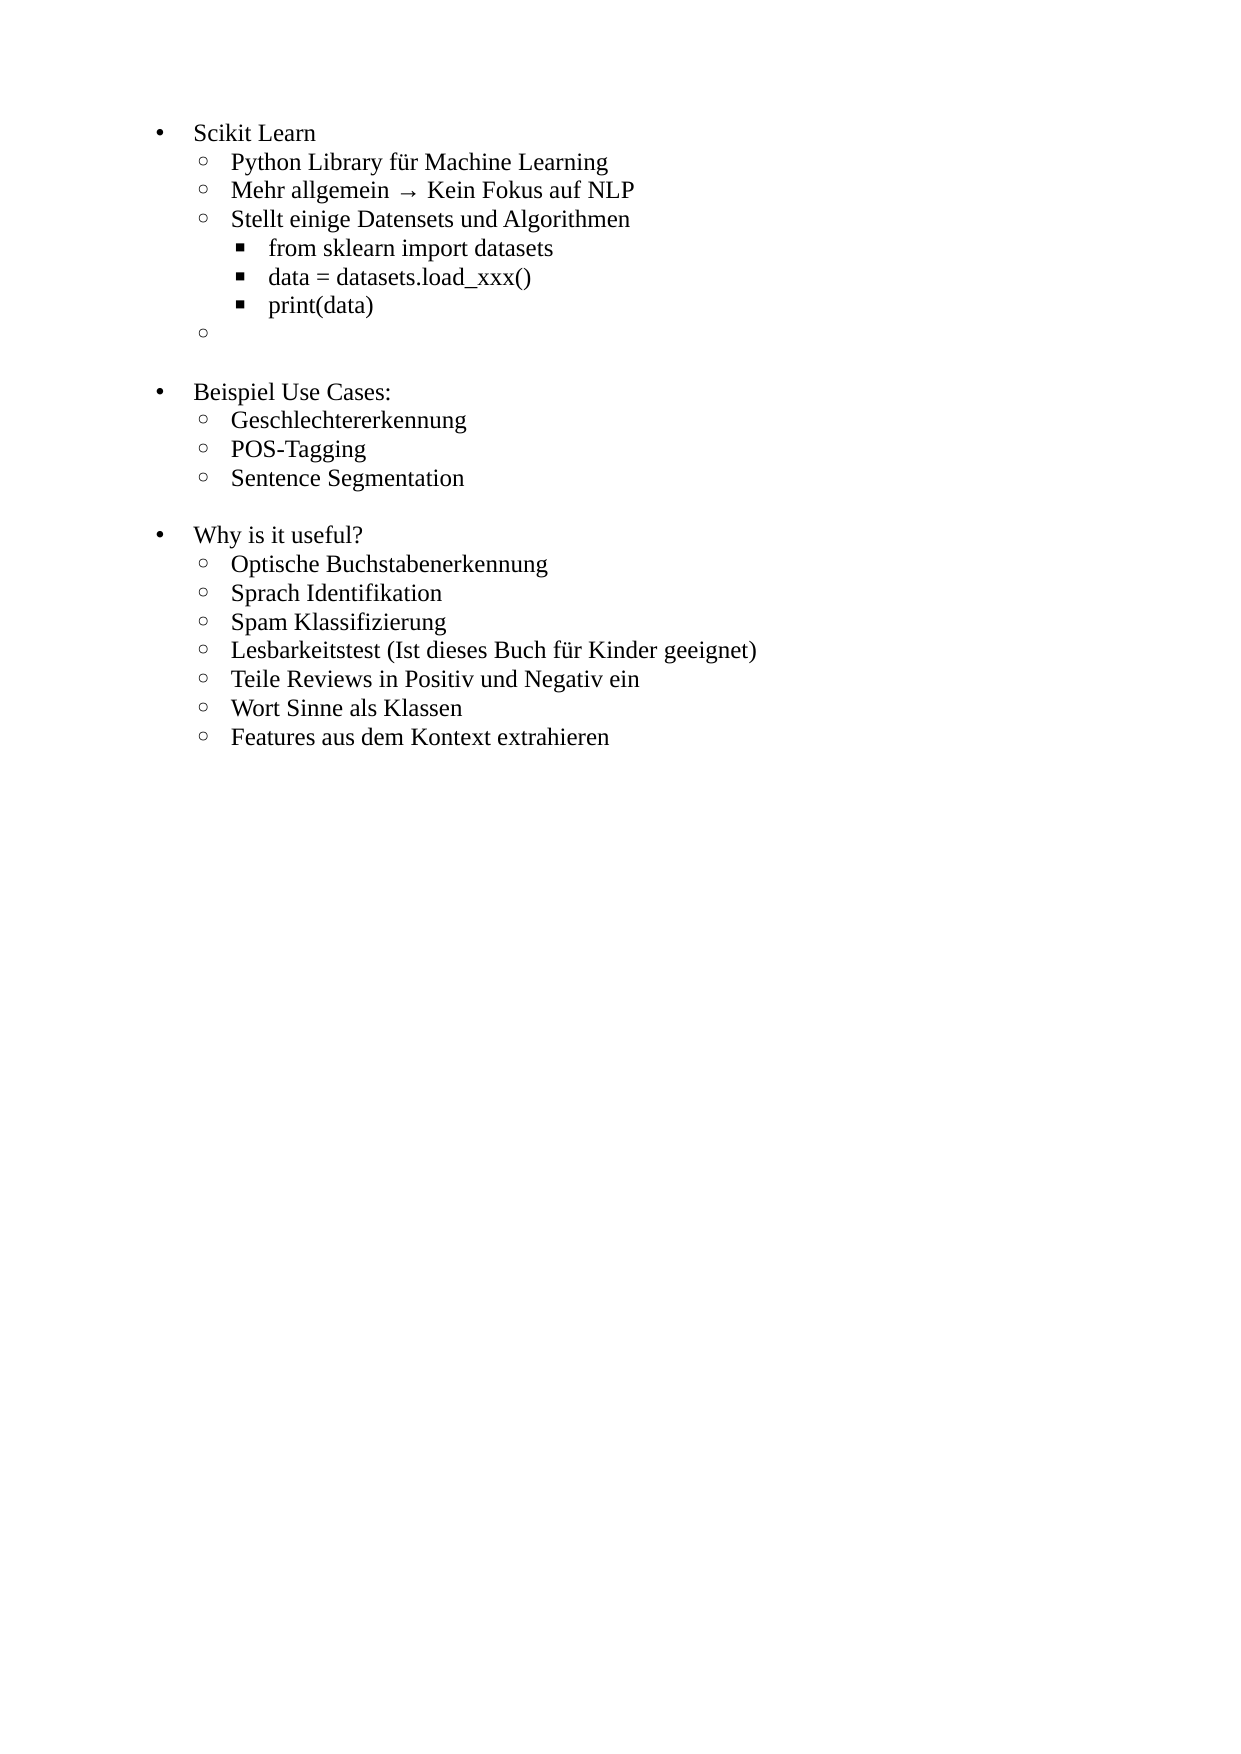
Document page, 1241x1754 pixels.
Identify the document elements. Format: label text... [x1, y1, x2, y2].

list Sentence Segmentation [193, 463, 1122, 492]
list Sprach Identifikation [193, 578, 1122, 607]
list Python Library für Machine Learning [193, 147, 1122, 176]
list Beispiel Use Cases: [156, 377, 1122, 406]
list Why is it useful? [156, 521, 1122, 549]
list Geschlechtererkennung [193, 406, 1122, 434]
list Mehr allgemein → Kein Fokus auf NLP [193, 176, 1122, 204]
list Features aus dem Kontext extrahieren [193, 722, 1122, 751]
list Wort Sinne als Klassen [193, 693, 1122, 722]
list from sklearn import datasets [231, 233, 1122, 262]
list POS-Tagging [193, 434, 1122, 463]
list Teile Reviews in Positiv und Negativ ein [193, 664, 1122, 693]
list Stellt einige Datensets und Algorithmen [193, 204, 1122, 233]
list Optische Buchstabenerkennung [193, 549, 1122, 578]
list data = datasets.load_xxx() [231, 262, 1122, 291]
list print(data) [231, 291, 1122, 319]
list Lesbarkeitstest (Ist dieses Buch für Kinder geeignet) [193, 636, 1122, 664]
list Spam Klassifizierung [193, 607, 1122, 636]
list Scikit Learn [156, 118, 1122, 147]
